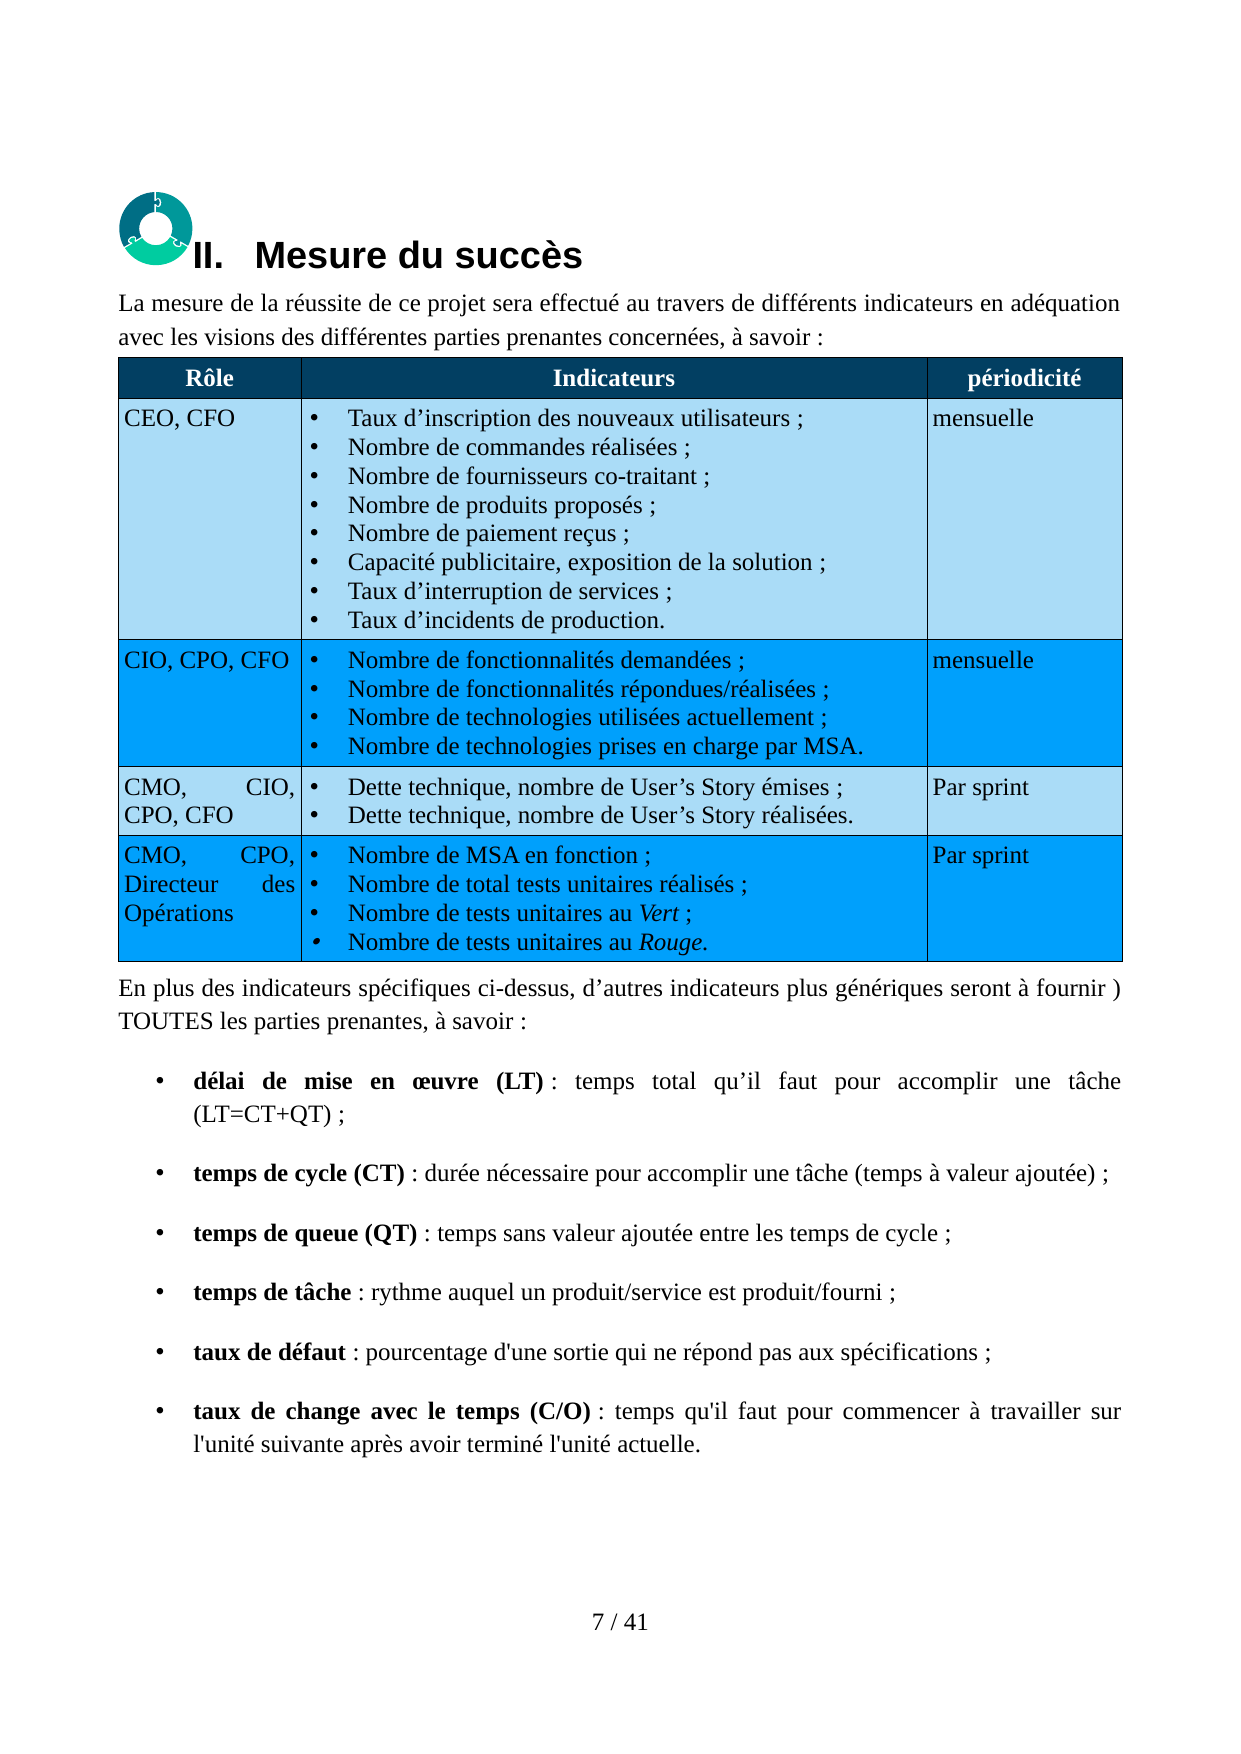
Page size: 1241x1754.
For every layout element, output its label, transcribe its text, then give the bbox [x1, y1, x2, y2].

table_cell Par sprint [928, 836, 1122, 961]
table_cell CIO, CPO, CFO [119, 640, 301, 766]
table_cell mensuelle [928, 399, 1122, 639]
table_cell Par sprint [928, 767, 1122, 835]
table_cell Dette technique, nombre de User’s Story émises ; Dette technique, nombre de User’s Story réalisées. [302, 767, 927, 835]
list temps de tâche : rythme auquel un produit/service est produit/fourni ; [156, 1277, 1122, 1306]
text La mesure de la réussite de ce projet sera effectué au travers de différents indicateurs en adéquation avec les visions des différentes parties prenantes concernées, à savoir : [118, 288, 1122, 350]
table_header périodicité [928, 358, 1122, 398]
table_cell CMO, CIO, CPO, CFO [119, 767, 301, 835]
list délai de mise en œuvre (LT) : temps total qu’il faut pour accomplir une tâche (LT=CT+QT) ; [156, 1066, 1122, 1128]
text En plus des indicateurs spécifiques ci-dessus, d’autres indicateurs plus génériques seront à fournir ) TOUTES les parties prenantes, à savoir : [118, 973, 1122, 1035]
list temps de queue (QT) : temps sans valeur ajoutée entre les temps de cycle ; [156, 1218, 1122, 1247]
table_cell mensuelle [928, 640, 1122, 766]
table_header Rôle [119, 358, 301, 398]
list taux de change avec le temps (C/O) : temps qu'il faut pour commencer à travailler sur l'unité suivante après avoir terminé l'unité actuelle. [156, 1396, 1122, 1458]
table_header Indicateurs [302, 358, 927, 398]
table_cell CMO, CPO, Directeur des Opérations [119, 836, 301, 961]
list temps de cycle (CT) : durée nécessaire pour accomplir une tâche (temps à valeur ajoutée) ; [156, 1158, 1122, 1187]
list taux de défaut : pourcentage d'une sortie qui ne répond pas aux spécifications ; [156, 1337, 1122, 1366]
table_cell CEO, CFO [119, 399, 301, 639]
table_cell Taux d’inscription des nouveaux utilisateurs ; Nombre de commandes réalisées ; Nombre de fournisseurs co-traitant ; Nombre de produits proposés ; Nombre de paiement reçus ; Capacité publicitaire, exposition de la solution ; Taux d’interruption de services ; Taux d’incidents de production. [302, 399, 927, 639]
subtitle Mesure du succès [118, 232, 1122, 276]
table_cell Nombre de MSA en fonction ; Nombre de total tests unitaires réalisés ; Nombre de tests unitaires au Vert ; Nombre de tests unitaires au Rouge. [302, 836, 927, 961]
table_cell Nombre de fonctionnalités demandées ; Nombre de fonctionnalités répondues/réalisées ; Nombre de technologies utilisées actuellement ; Nombre de technologies prises en charge par MSA. [302, 640, 927, 766]
